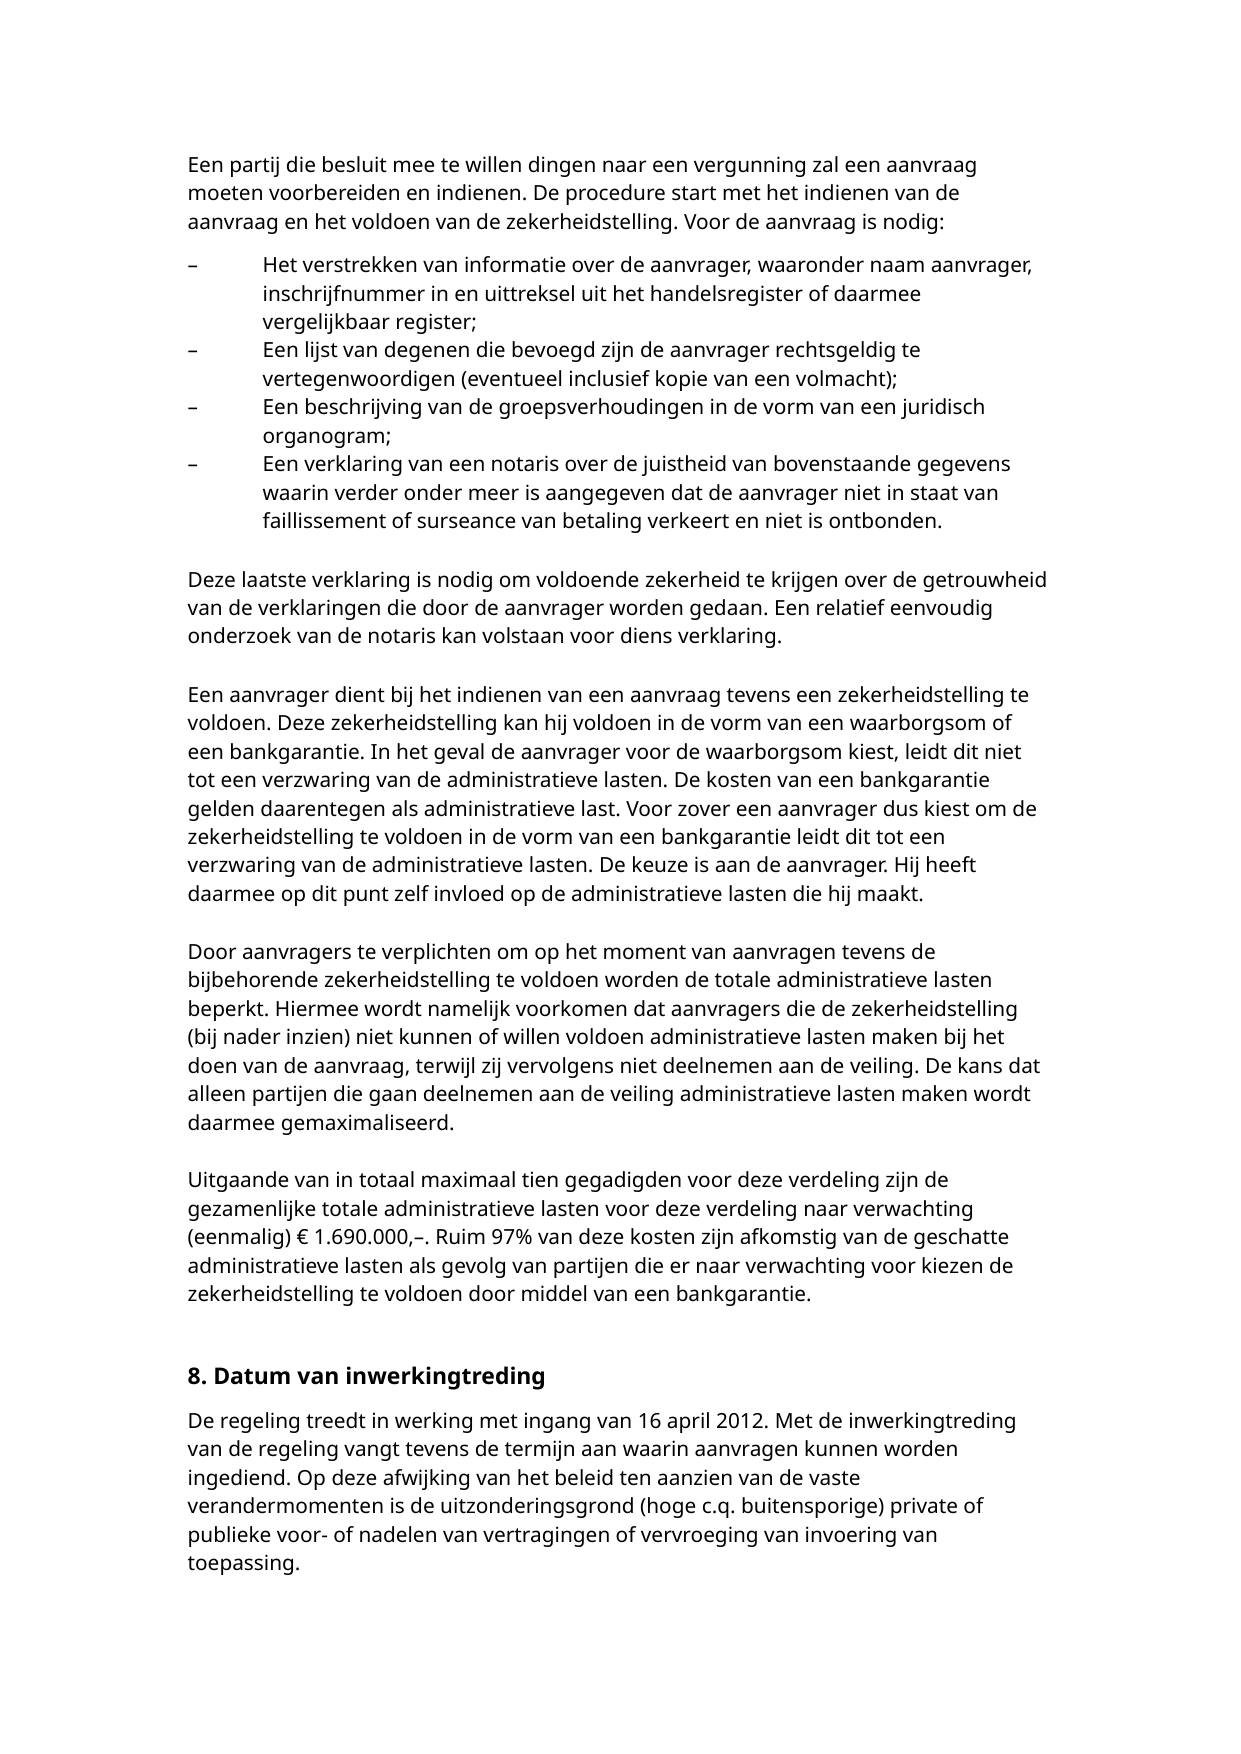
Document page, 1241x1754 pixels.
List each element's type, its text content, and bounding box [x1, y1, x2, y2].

text Door aanvragers te verplichten om op het moment van aanvragen tevens de bijbehorende zekerheidstelling te voldoen worden de totale administratieve lasten beperkt. Hiermee wordt namelijk voorkomen dat aanvragers die de zekerheidstelling (bij nader inzien) niet kunnen of willen voldoen administratieve lasten maken bij het doen van de aanvraag, terwijl zij vervolgens niet deelnemen aan de veiling. De kans dat alleen partijen die gaan deelnemen aan de veiling administratieve lasten maken wordt daarmee gemaximaliseerd. [187, 937, 1053, 1136]
text Uitgaande van in totaal maximaal tien gegadigden voor deze verdeling zijn de gezamenlijke totale administratieve lasten voor deze verdeling naar verwachting (eenmalig) € 1.690.000,–. Ruim 97% van deze kosten zijn afkomstig van de geschatte administratieve lasten als gevolg van partijen die er naar verwachting voor kiezen de zekerheidstelling te voldoen door middel van een bankgarantie. [187, 1166, 1053, 1308]
text De regeling treedt in werking met ingang van 16 april 2012. Met de inwerkingtreding van de regeling vangt tevens de termijn aan waarin aanvragen kunnen worden ingediend. Op deze afwijking van het beleid ten aanzien van de vaste verandermomenten is de uitzonderingsgrond (hoge c.q. buitensporige) private of publieke voor- of nadelen van vertragingen of vervroeging van invoering van toepassing. [187, 1406, 1053, 1577]
text Een aanvrager dient bij het indienen van een aanvraag tevens een zekerheidstelling te voldoen. Deze zekerheidstelling kan hij voldoen in de vorm van een waarborgsom of een bankgarantie. In het geval de aanvrager voor de waarborgsom kiest, leidt dit niet tot een verzwaring van de administratieve lasten. De kosten van een bankgarantie gelden daarentegen als administratieve last. Voor zover een aanvrager dus kiest om de zekerheidstelling te voldoen in de vorm van een bankgarantie leidt dit tot een verzwaring van de administratieve lasten. De keuze is aan de aanvrager. Hij heeft daarmee op dit punt zelf invloed op de administratieve lasten die hij maakt. [187, 680, 1053, 907]
list Een beschrijving van de groepsverhoudingen in de vorm van een juridisch organogram; [187, 392, 1053, 449]
text Deze laatste verklaring is nodig om voldoende zekerheid te krijgen over de getrouwheid van de verklaringen die door de aanvrager worden gedaan. Een relatief eenvoudig onderzoek van de notaris kan volstaan voor diens verklaring. [187, 565, 1053, 650]
list Het verstrekken van informatie over de aanvrager, waaronder naam aanvrager, inschrijfnummer in en uittreksel uit het handelsregister of daarmee vergelijkbaar register; [187, 250, 1053, 336]
subtitle 8. Datum van inwerkingtreding [187, 1360, 1053, 1391]
list Een lijst van degenen die bevoegd zijn de aanvrager rechtsgeldig te vertegenwoordigen (eventueel inclusief kopie van een volmacht); [187, 336, 1053, 392]
list Een verklaring van een notaris over de juistheid van bovenstaande gegevens waarin verder onder meer is aangegeven dat de aanvrager niet in staat van faillissement of surseance van betaling verkeert en niet is ontbonden. [187, 449, 1053, 535]
text Een partij die besluit mee te willen dingen naar een vergunning zal een aanvraag moeten voorbereiden en indienen. De procedure start met het indienen van de aanvraag en het voldoen van de zekerheidstelling. Voor de aanvraag is nodig: [187, 150, 1053, 235]
